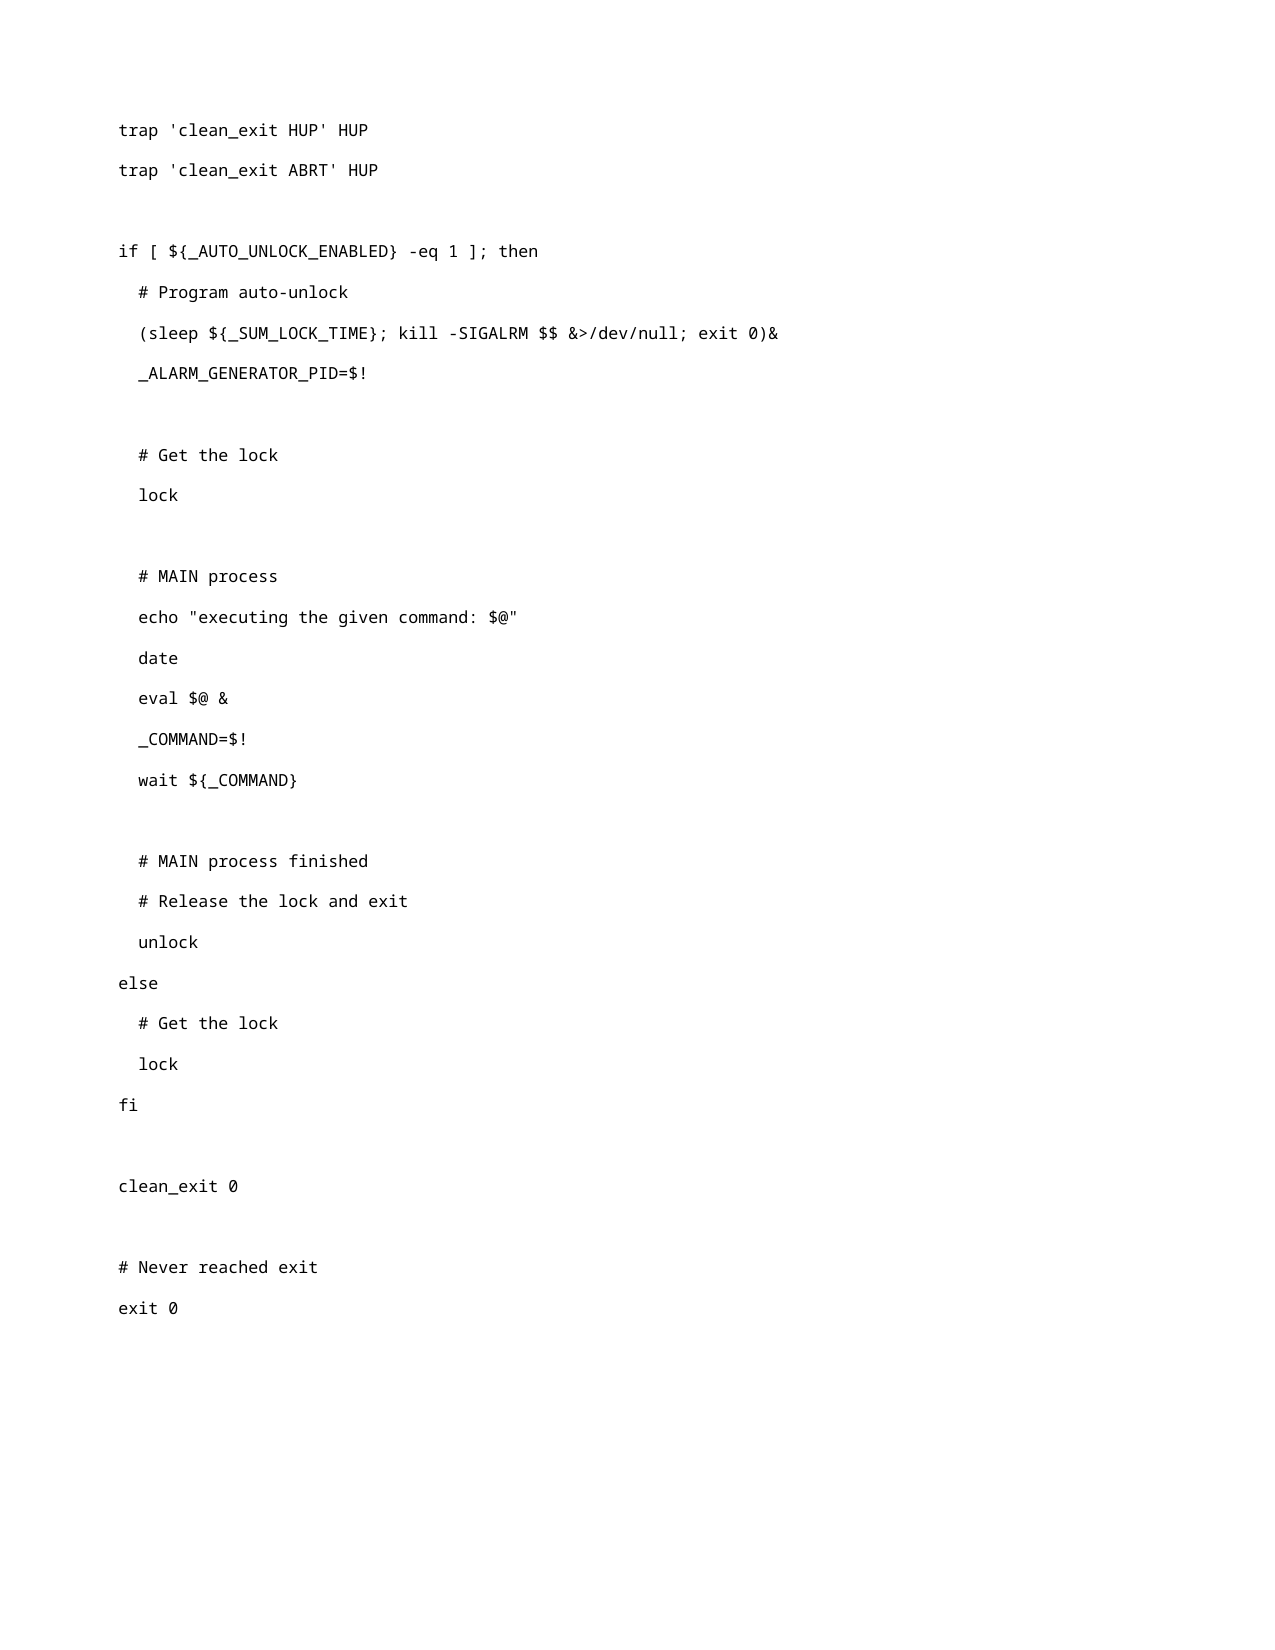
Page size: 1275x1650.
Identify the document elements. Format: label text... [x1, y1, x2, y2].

text exit 0 [118, 1296, 1157, 1319]
text # Get the lock [118, 443, 1157, 466]
text # MAIN process finished [118, 849, 1157, 872]
text echo "executing the given command: $@" [118, 606, 1157, 628]
text _ALARM_GENERATOR_PID=$! [118, 362, 1157, 384]
text # Release the lock and exit [118, 890, 1157, 913]
text lock [118, 1052, 1157, 1075]
text trap 'clean_exit ABRT' HUP [118, 159, 1157, 181]
text # Never reached exit [118, 1256, 1157, 1278]
text _COMMAND=$! [118, 727, 1157, 750]
text wait ${_COMMAND} [118, 768, 1157, 791]
text lock [118, 484, 1157, 506]
text # Get the lock [118, 1012, 1157, 1034]
text fi [118, 1093, 1157, 1116]
text date [118, 646, 1157, 669]
text unlock [118, 931, 1157, 953]
text if [ ${_AUTO_UNLOCK_ENABLED} -eq 1 ]; then [118, 240, 1157, 263]
text eval $@ & [118, 687, 1157, 709]
text else [118, 971, 1157, 994]
text trap 'clean_exit HUP' HUP [118, 118, 1157, 141]
text clean_exit 0 [118, 1174, 1157, 1197]
text # MAIN process [118, 565, 1157, 588]
text # Program auto-unlock [118, 281, 1157, 303]
text (sleep ${_SUM_LOCK_TIME}; kill -SIGALRM $$ &>/dev/null; exit 0)& [118, 321, 1157, 344]
